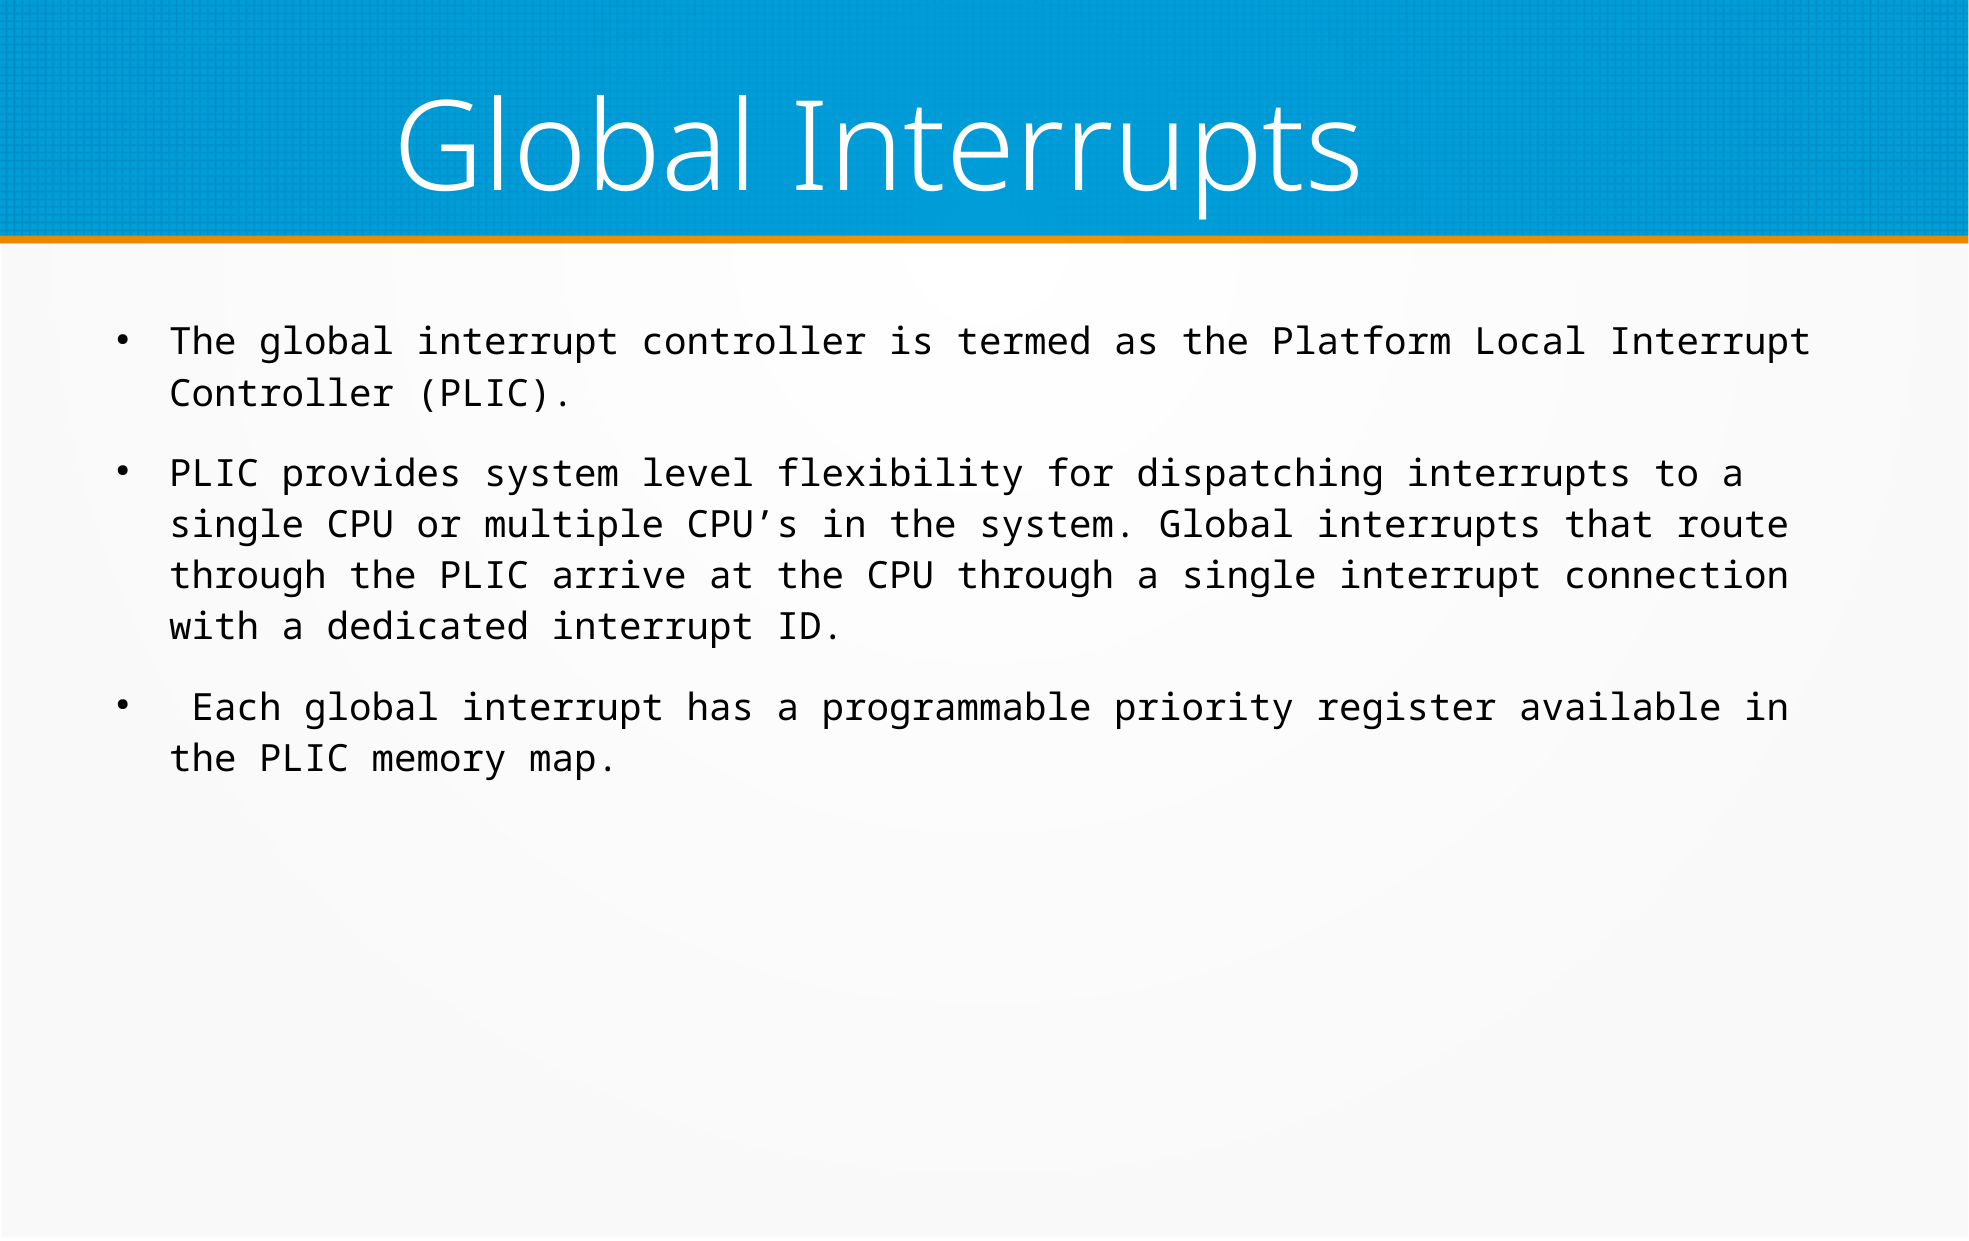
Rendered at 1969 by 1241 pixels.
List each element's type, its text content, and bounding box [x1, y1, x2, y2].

picture [0, 236, 1969, 1241]
list The global interrupt controller is termed as the Platform Local Interrupt Controller (PLIC). PLIC provides system level flexibility for dispatching interrupts to a single CPU or multiple CPU’s in the system. Global interrupts that route through the PLIC arrive at the CPU through a single interrupt connection with a dedicated interrupt ID. Each global interrupt has a programmable priority register available in the PLIC memory map. [98, 315, 1861, 1081]
title Global Interrupts [98, 19, 1870, 227]
